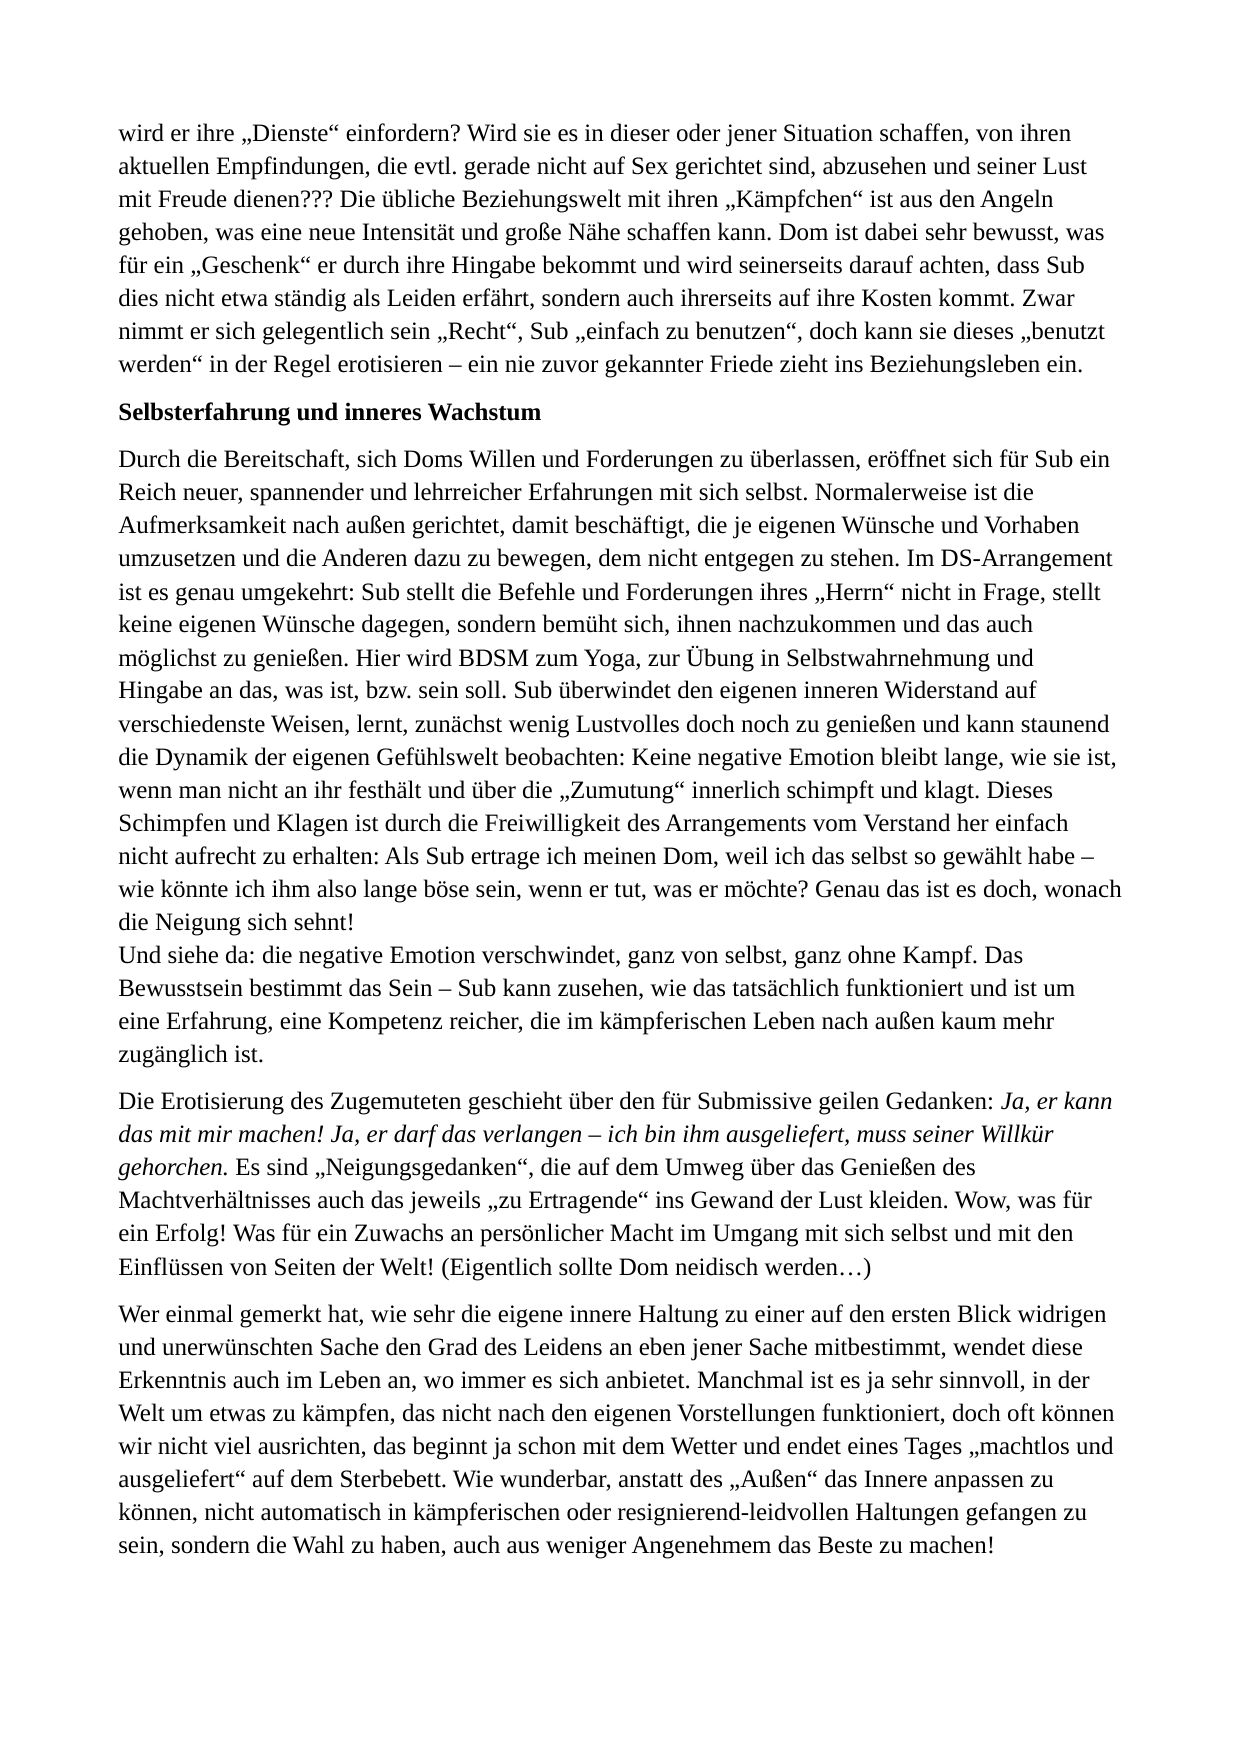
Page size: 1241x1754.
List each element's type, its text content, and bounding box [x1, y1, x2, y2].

text wird er ihre „Dienste“ einfordern? Wird sie es in dieser oder jener Situation schaffen, von ihren aktuellen Empfindungen, die evtl. gerade nicht auf Sex gerichtet sind, abzusehen und seiner Lust mit Freude dienen??? Die übliche Beziehungswelt mit ihren „Kämpfchen“ ist aus den Angeln gehoben, was eine neue Intensität und große Nähe schaffen kann. Dom ist dabei sehr bewusst, was für ein „Geschenk“ er durch ihre Hingabe bekommt und wird seinerseits darauf achten, dass Sub dies nicht etwa ständig als Leiden erfährt, sondern auch ihrerseits auf ihre Kosten kommt. Zwar nimmt er sich gelegentlich sein „Recht“, Sub „einfach zu benutzen“, doch kann sie dieses „benutzt werden“ in der Regel erotisieren – ein nie zuvor gekannter Friede zieht ins Beziehungsleben ein. [118, 118, 1122, 378]
text Wer einmal gemerkt hat, wie sehr die eigene innere Haltung zu einer auf den ersten Blick widrigen und unerwünschten Sache den Grad des Leidens an eben jener Sache mitbestimmt, wendet diese Erkenntnis auch im Leben an, wo immer es sich anbietet. Manchmal ist es ja sehr sinnvoll, in der Welt um etwas zu kämpfen, das nicht nach den eigenen Vorstellungen funktioniert, doch oft können wir nicht viel ausrichten, das beginnt ja schon mit dem Wetter und endet eines Tages „machtlos und ausgeliefert“ auf dem Sterbebett. Wie wunderbar, anstatt des „Außen“ das Innere anpassen zu können, nicht automatisch in kämpferischen oder resignierend-leidvollen Haltungen gefangen zu sein, sondern die Wahl zu haben, auch aus weniger Angenehmem das Beste zu machen! [118, 1299, 1122, 1559]
text Selbsterfahrung und inneres Wachstum [118, 397, 1122, 426]
text Die Erotisierung des Zugemuteten geschieht über den für Submissive geilen Gedanken: Ja, er kann das mit mir machen! Ja, er darf das verlangen – ich bin ihm ausgeliefert, muss seiner Willkür gehorchen. Es sind „Neigungsgedanken“, die auf dem Umweg über das Genießen des Machtverhältnisses auch das jeweils „zu Ertragende“ ins Gewand der Lust kleiden. Wow, was für ein Erfolg! Was für ein Zuwachs an persönlicher Macht im Umgang mit sich selbst und mit den Einflüssen von Seiten der Welt! (Eigentlich sollte Dom neidisch werden…) [118, 1086, 1122, 1280]
text Durch die Bereitschaft, sich Doms Willen und Forderungen zu überlassen, eröffnet sich für Sub ein Reich neuer, spannender und lehrreicher Erfahrungen mit sich selbst. Normalerweise ist die Aufmerksamkeit nach außen gerichtet, damit beschäftigt, die je eigenen Wünsche und Vorhaben umzusetzen und die Anderen dazu zu bewegen, dem nicht entgegen zu stehen. Im DS-Arrangement ist es genau umgekehrt: Sub stellt die Befehle und Forderungen ihres „Herrn“ nicht in Frage, stellt keine eigenen Wünsche dagegen, sondern bemüht sich, ihnen nachzukommen und das auch möglichst zu genießen. Hier wird BDSM zum Yoga, zur Übung in Selbstwahrnehmung und Hingabe an das, was ist, bzw. sein soll. Sub überwindet den eigenen inneren Widerstand auf verschiedenste Weisen, lernt, zunächst wenig Lustvolles doch noch zu genießen und kann staunend die Dynamik der eigenen Gefühlswelt beobachten: Keine negative Emotion bleibt lange, wie sie ist, wenn man nicht an ihr festhält und über die „Zumutung“ innerlich schimpft und klagt. Dieses Schimpfen und Klagen ist durch die Freiwilligkeit des Arrangements vom Verstand her einfach nicht aufrecht zu erhalten: Als Sub ertrage ich meinen Dom, weil ich das selbst so gewählt habe – wie könnte ich ihm also lange böse sein, wenn er tut, was er möchte? Genau das ist es doch, wonach die Neigung sich sehnt! Und siehe da: die negative Emotion verschwindet, ganz von selbst, ganz ohne Kampf. Das Bewusstsein bestimmt das Sein – Sub kann zusehen, wie das tatsächlich funktioniert und ist um eine Erfahrung, eine Kompetenz reicher, die im kämpferischen Leben nach außen kaum mehr zugänglich ist. [118, 444, 1122, 1068]
